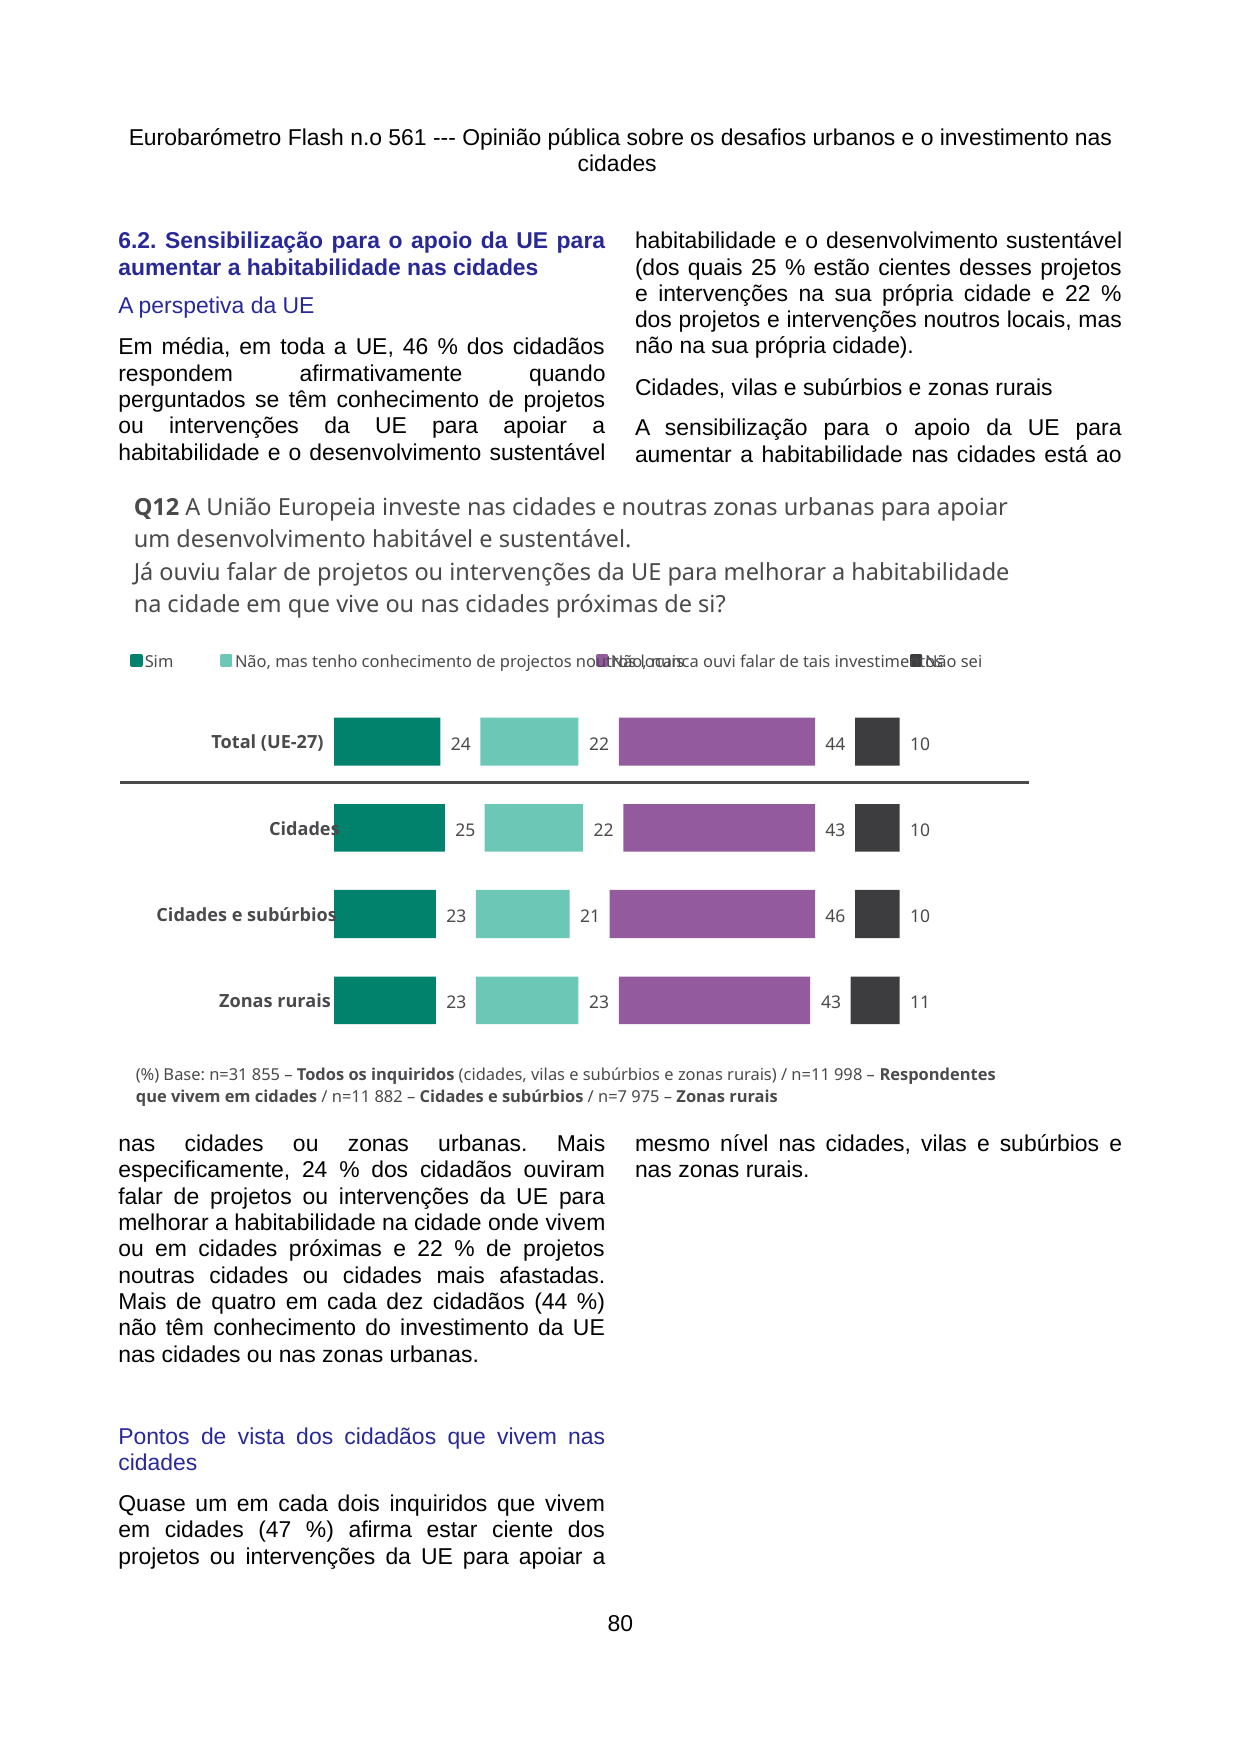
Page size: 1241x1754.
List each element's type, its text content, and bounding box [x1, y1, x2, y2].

text Cidades, vilas e subúrbios e zonas rurais [635, 373, 1122, 400]
text Em média, em toda a UE, 46 % dos cidadãos respondem afirmativamente quando perguntados se têm conhecimento de projetos ou intervenções da UE para apoiar a habitabilidade e o desenvolvimento sustentável nas cidades ou zonas urbanas. Mais especificamente, 24 % dos cidadãos ouviram falar de projetos ou intervenções da UE para melhorar a habitabilidade na cidade onde vivem ou em cidades próximas e 22 % de projetos noutras cidades ou cidades mais afastadas. Mais de quatro em cada dez cidadãos (44 %) não têm conhecimento do investimento da UE nas cidades ou nas zonas urbanas. [118, 333, 605, 1367]
text Quase um em cada dois inquiridos que vivem em cidades (47 %) afirma estar ciente dos projetos ou intervenções da UE para apoiar a [118, 1490, 605, 1569]
text A perspetiva da UE [118, 292, 605, 319]
subtitle 6.2. Sensibilização para o apoio da UE para aumentar a habitabilidade nas cidades [118, 227, 605, 280]
text habitabilidade e o desenvolvimento sustentável (dos quais 25 % estão cientes desses projetos e intervenções na sua própria cidade e 22 % dos projetos e intervenções noutros locais, mas não na sua própria cidade). [635, 227, 1122, 359]
text A sensibilização para o apoio da UE para aumentar a habitabilidade nas cidades está ao mesmo nível nas cidades, vilas e subúrbios e nas zonas rurais. [635, 414, 1122, 1183]
text Pontos de vista dos cidadãos que vivem nas cidades [118, 1423, 605, 1475]
